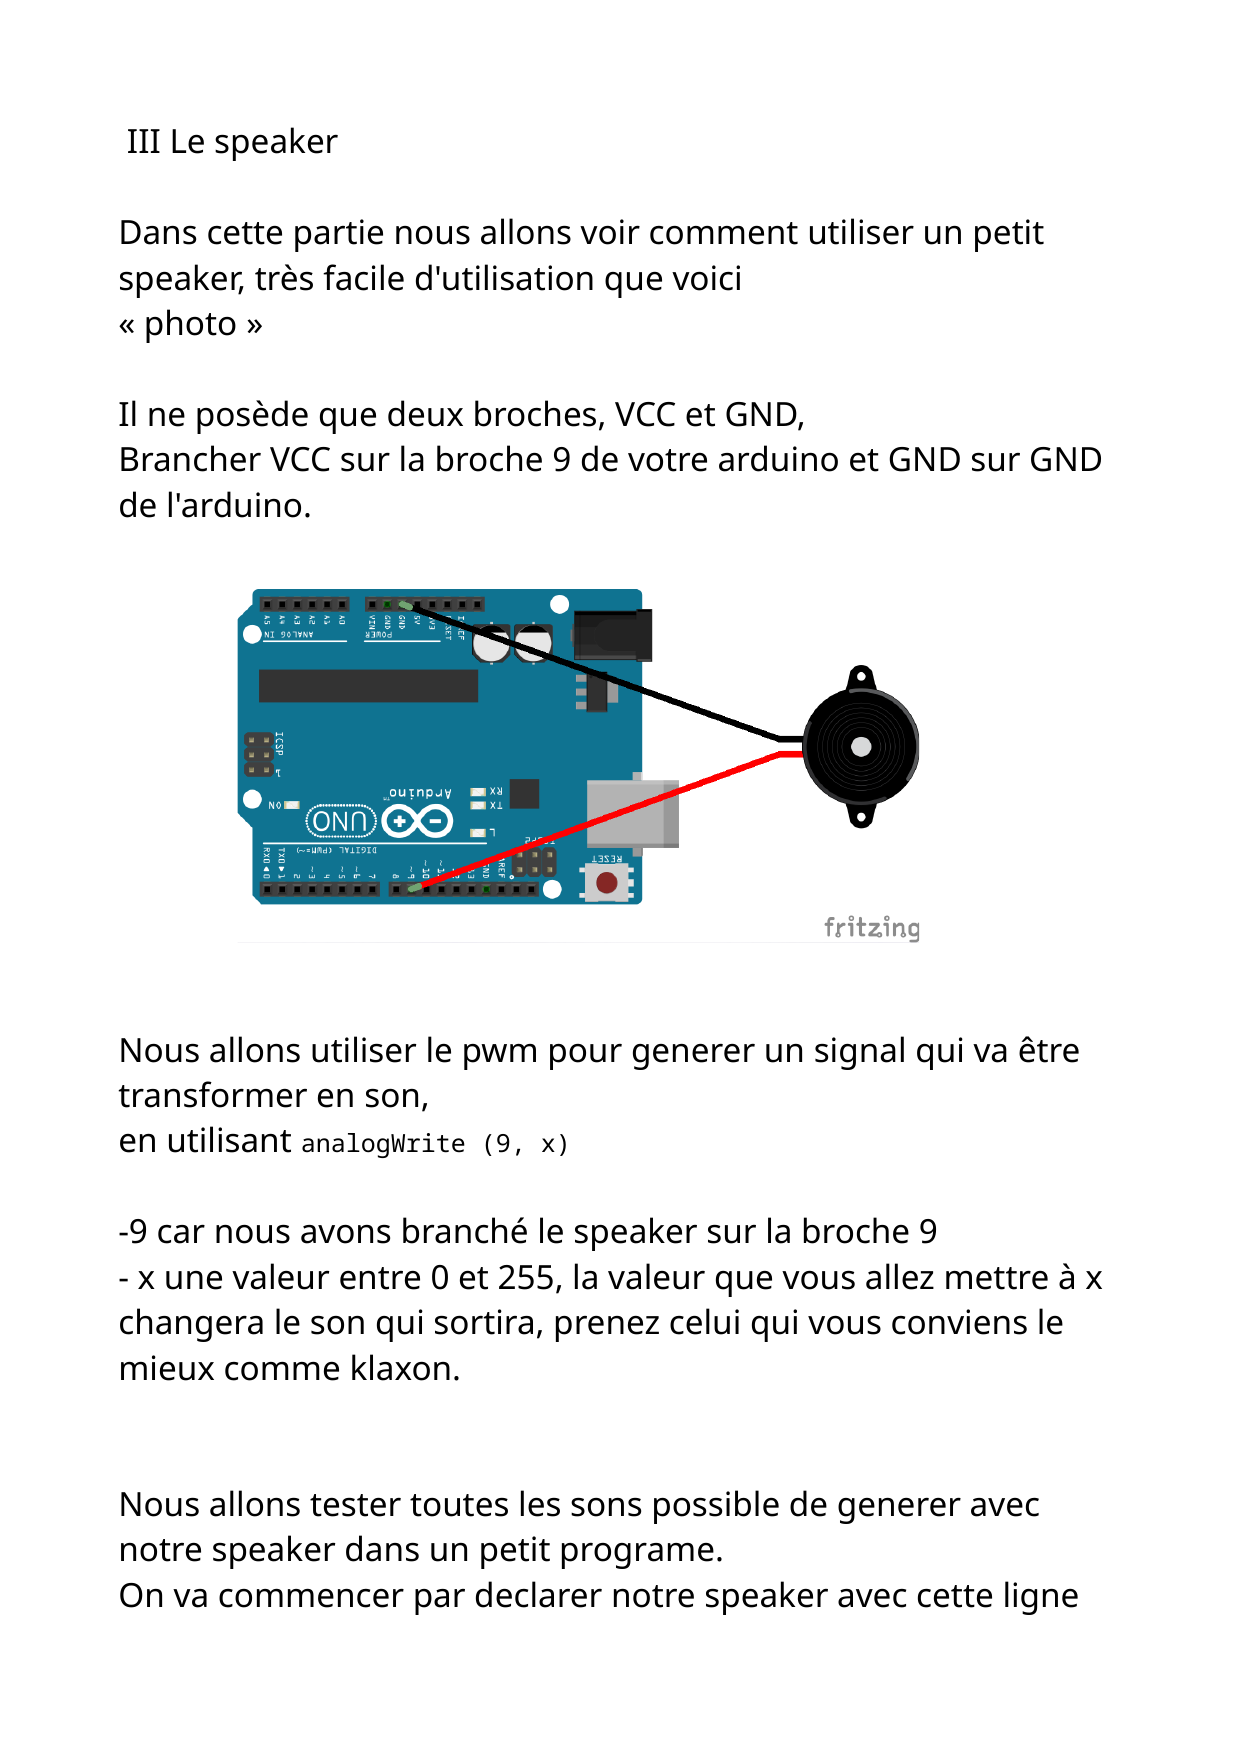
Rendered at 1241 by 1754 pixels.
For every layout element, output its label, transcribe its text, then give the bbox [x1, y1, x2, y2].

text III Le speaker [118, 118, 1122, 163]
text Brancher VCC sur la broche 9 de votre arduino et GND sur GND de l'arduino. [118, 436, 1122, 527]
text Nous allons tester toutes les sons possible de generer avec notre speaker dans un petit programe. On va commencer par declarer notre speaker avec cette ligne [118, 1481, 1122, 1617]
text - x une valeur entre 0 et 255, la valeur que vous allez mettre à x changera le son qui sortira, prenez celui qui vous conviens le mieux comme klaxon. [118, 1253, 1122, 1390]
picture [237, 589, 920, 943]
text en utilisant analogWrite (9, x) [118, 1117, 1122, 1163]
text Nous allons utiliser le pwm pour generer un signal qui va être transformer en son, [118, 1026, 1122, 1117]
text « photo » [118, 300, 1122, 345]
text Dans cette partie nous allons voir comment utiliser un petit speaker, très facile d'utilisation que voici [118, 209, 1122, 300]
text Il ne posède que deux broches, VCC et GND, [118, 391, 1122, 436]
text -9 car nous avons branché le speaker sur la broche 9 [118, 1208, 1122, 1253]
